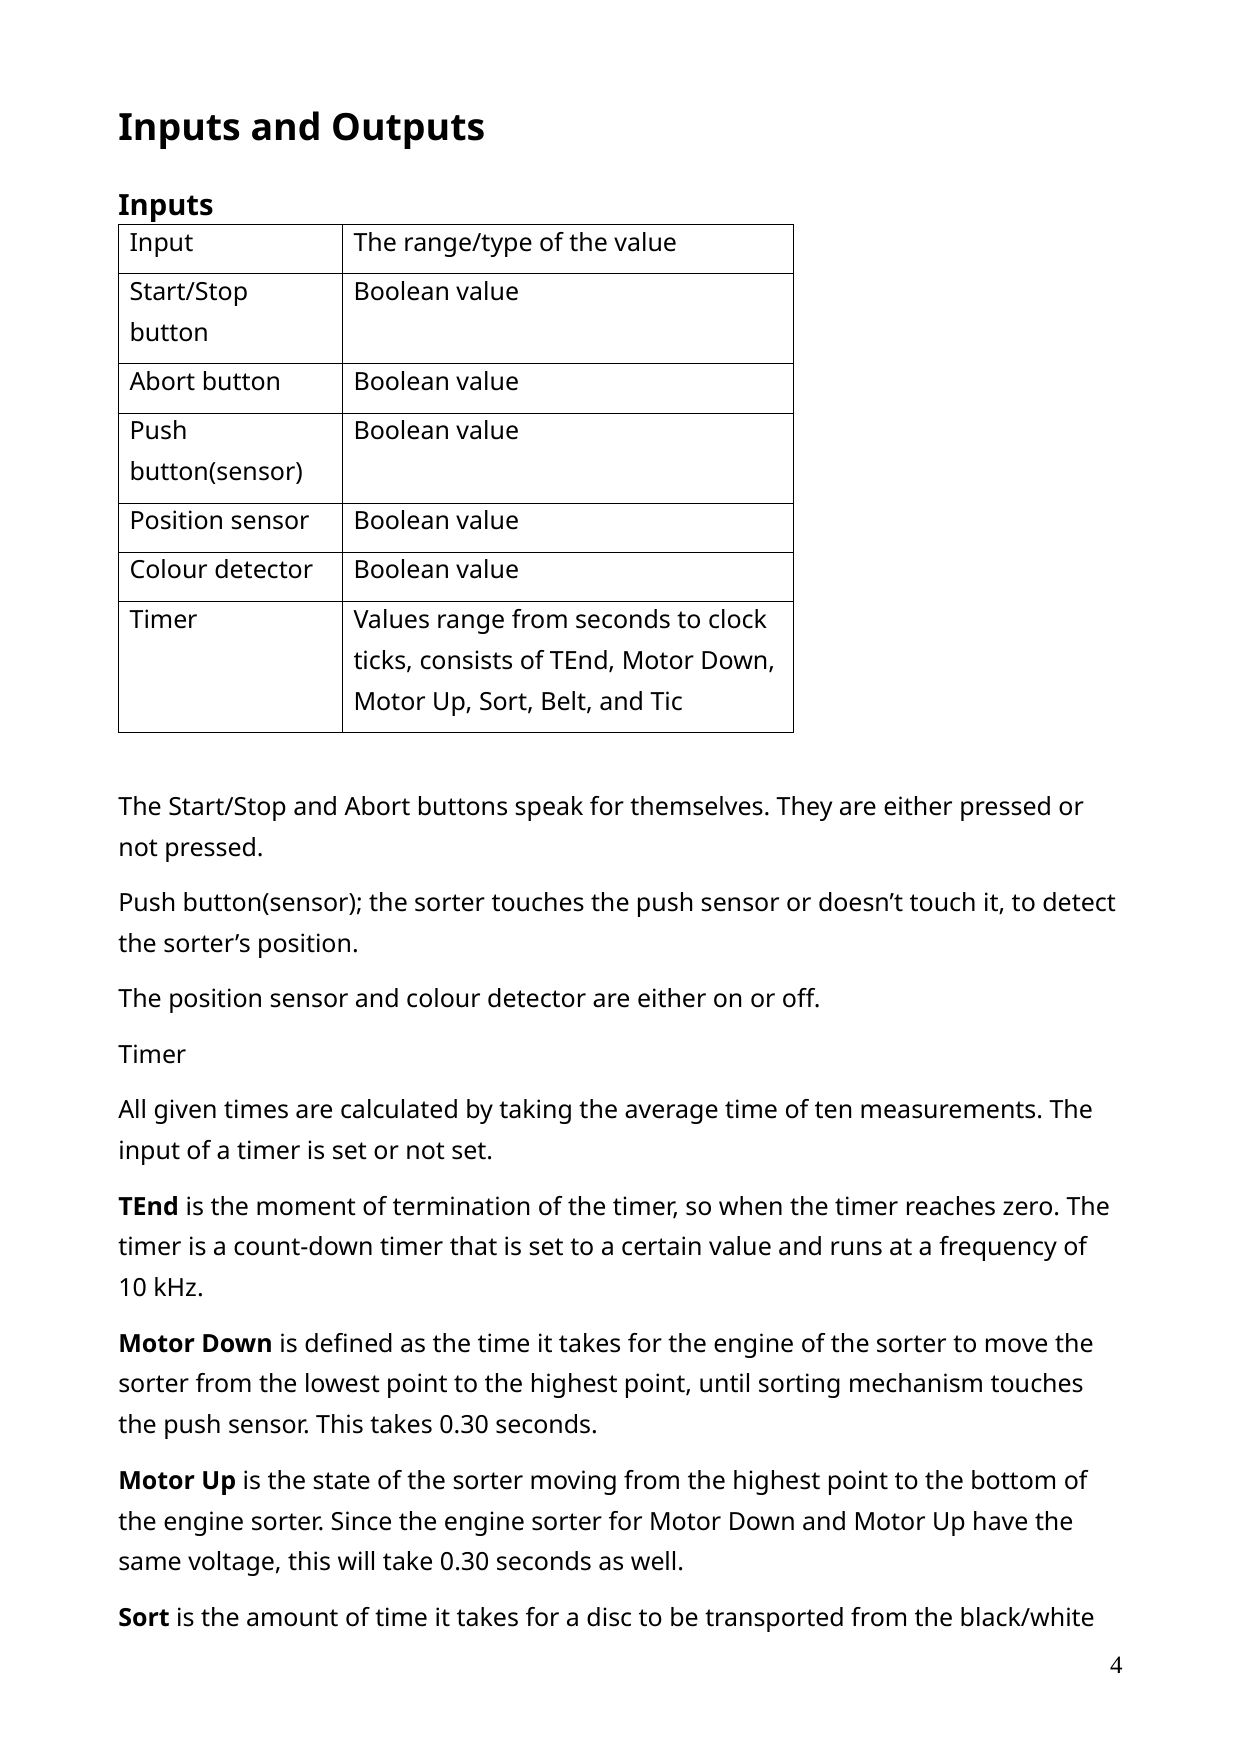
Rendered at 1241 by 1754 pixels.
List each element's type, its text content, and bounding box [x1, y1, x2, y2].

table_cell Start/Stop button [119, 274, 342, 363]
table_cell Boolean value [343, 274, 793, 363]
table_cell Boolean value [343, 414, 793, 502]
table_cell Push button(sensor) [119, 414, 342, 502]
text Timer [118, 1036, 1122, 1071]
table_cell Abort button [119, 364, 342, 412]
text All given times are calculated by taking the average time of ten measurements. The input of a timer is set or not set. [118, 1092, 1122, 1167]
table_cell Position sensor [119, 504, 342, 552]
table_header The range/type of the value [343, 225, 793, 273]
table_cell Boolean value [343, 364, 793, 412]
text TEnd is the moment of termination of the timer, so when the timer reaches zero. The timer is a count-down timer that is set to a certain value and runs at a frequency of 10 kHz. [118, 1188, 1122, 1304]
text Sort is the amount of time it takes for a disc to be transported from the black/white [118, 1599, 1122, 1633]
table_cell Colour detector [119, 553, 342, 601]
table_cell Values range from seconds to clock ticks, consists of TEnd, Motor Down, Motor Up, Sort, Belt, and Tic [343, 602, 793, 732]
text Motor Up is the state of the sorter moving from the highest point to the bottom of the engine sorter. Since the engine sorter for Motor Down and Motor Up have the same voltage, this will take 0.30 seconds as well. [118, 1462, 1122, 1578]
table_cell Boolean value [343, 553, 793, 601]
text Motor Down is defined as the time it takes for the engine of the sorter to move the sorter from the lowest point to the highest point, until sorting mechanism touches the push sensor. This takes 0.30 seconds. [118, 1325, 1122, 1441]
table_cell Timer [119, 602, 342, 732]
subtitle Inputs and Outputs [118, 100, 1122, 151]
text The Start/Stop and Abort buttons speak for themselves. They are either pressed or not pressed. [118, 788, 1122, 863]
text The position sensor and colour detector are either on or off. [118, 981, 1122, 1015]
text Push button(sensor); the sorter touches the push sensor or doesn’t touch it, to detect the sorter’s position. [118, 885, 1122, 960]
subtitle Inputs [118, 184, 1122, 224]
table_header Input [119, 225, 342, 273]
table_cell Boolean value [343, 504, 793, 552]
